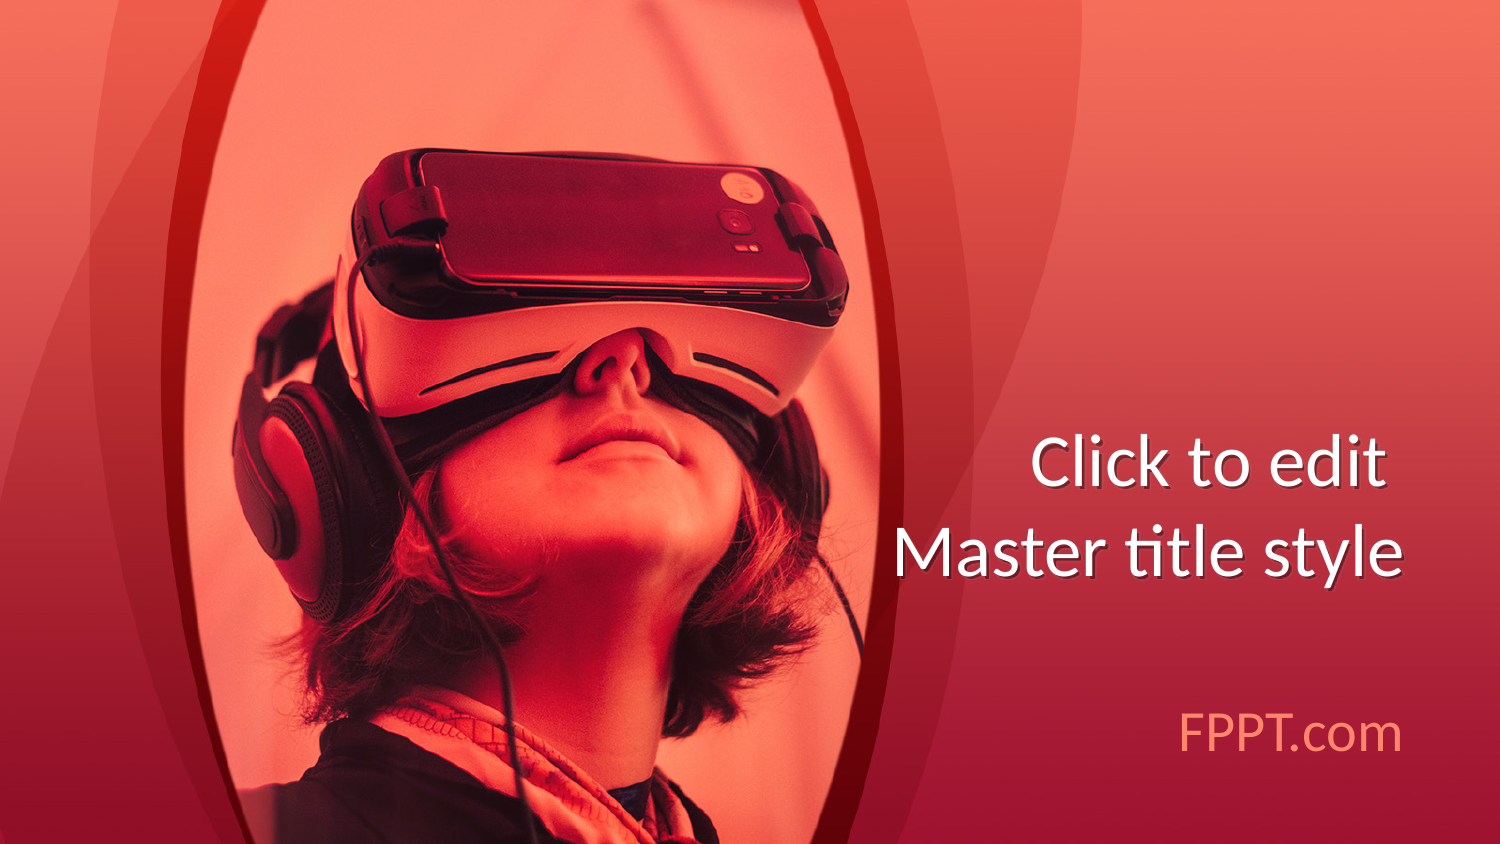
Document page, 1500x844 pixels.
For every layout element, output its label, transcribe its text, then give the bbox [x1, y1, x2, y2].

picture [0, 0, 1500, 844]
subtitle FPPT.com [75, 685, 1419, 811]
title Click to edit Master title style [74, 371, 1421, 633]
